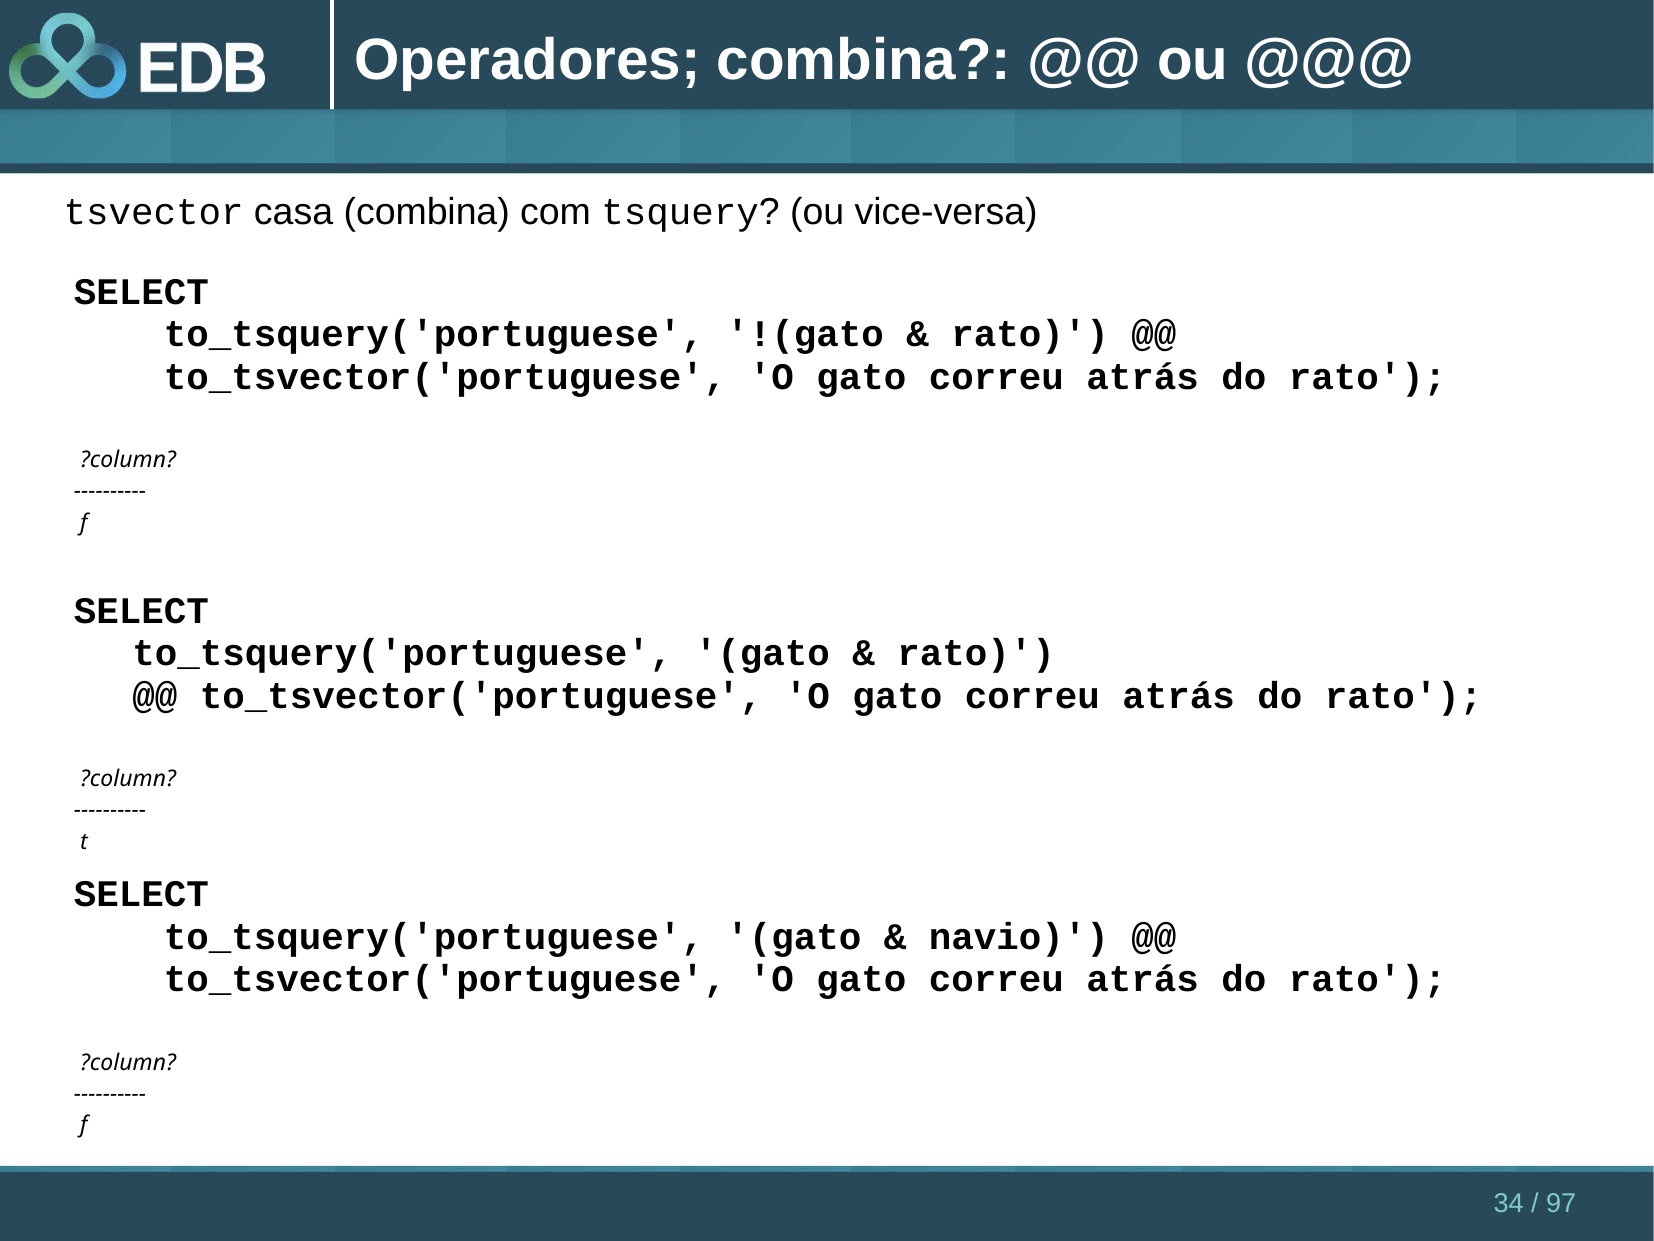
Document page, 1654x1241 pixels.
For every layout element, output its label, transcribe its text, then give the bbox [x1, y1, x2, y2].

text_box SELECT to_tsquery('portuguese', '(gato & rato)') @@ to_tsvector('portuguese', 'O gato correu atrás do rato'); ?column? ---------- t [59, 584, 1566, 864]
text_box tsvector casa (combina) com tsquery? (ou vice-versa) [48, 183, 1654, 244]
picture [0, 0, 1654, 1241]
text_box SELECT to_tsquery('portuguese', '!(gato & rato)') @@ to_tsvector('portuguese', 'O gato correu atrás do rato'); ?column? ---------- f [59, 265, 1566, 545]
text_box SELECT to_tsquery('portuguese', '(gato & navio)') @@ to_tsvector('portuguese', 'O gato correu atrás do rato'); ?column? ---------- f [59, 868, 1566, 1147]
title Operadores; combina?: @@ ou @@@ [354, 26, 1595, 92]
